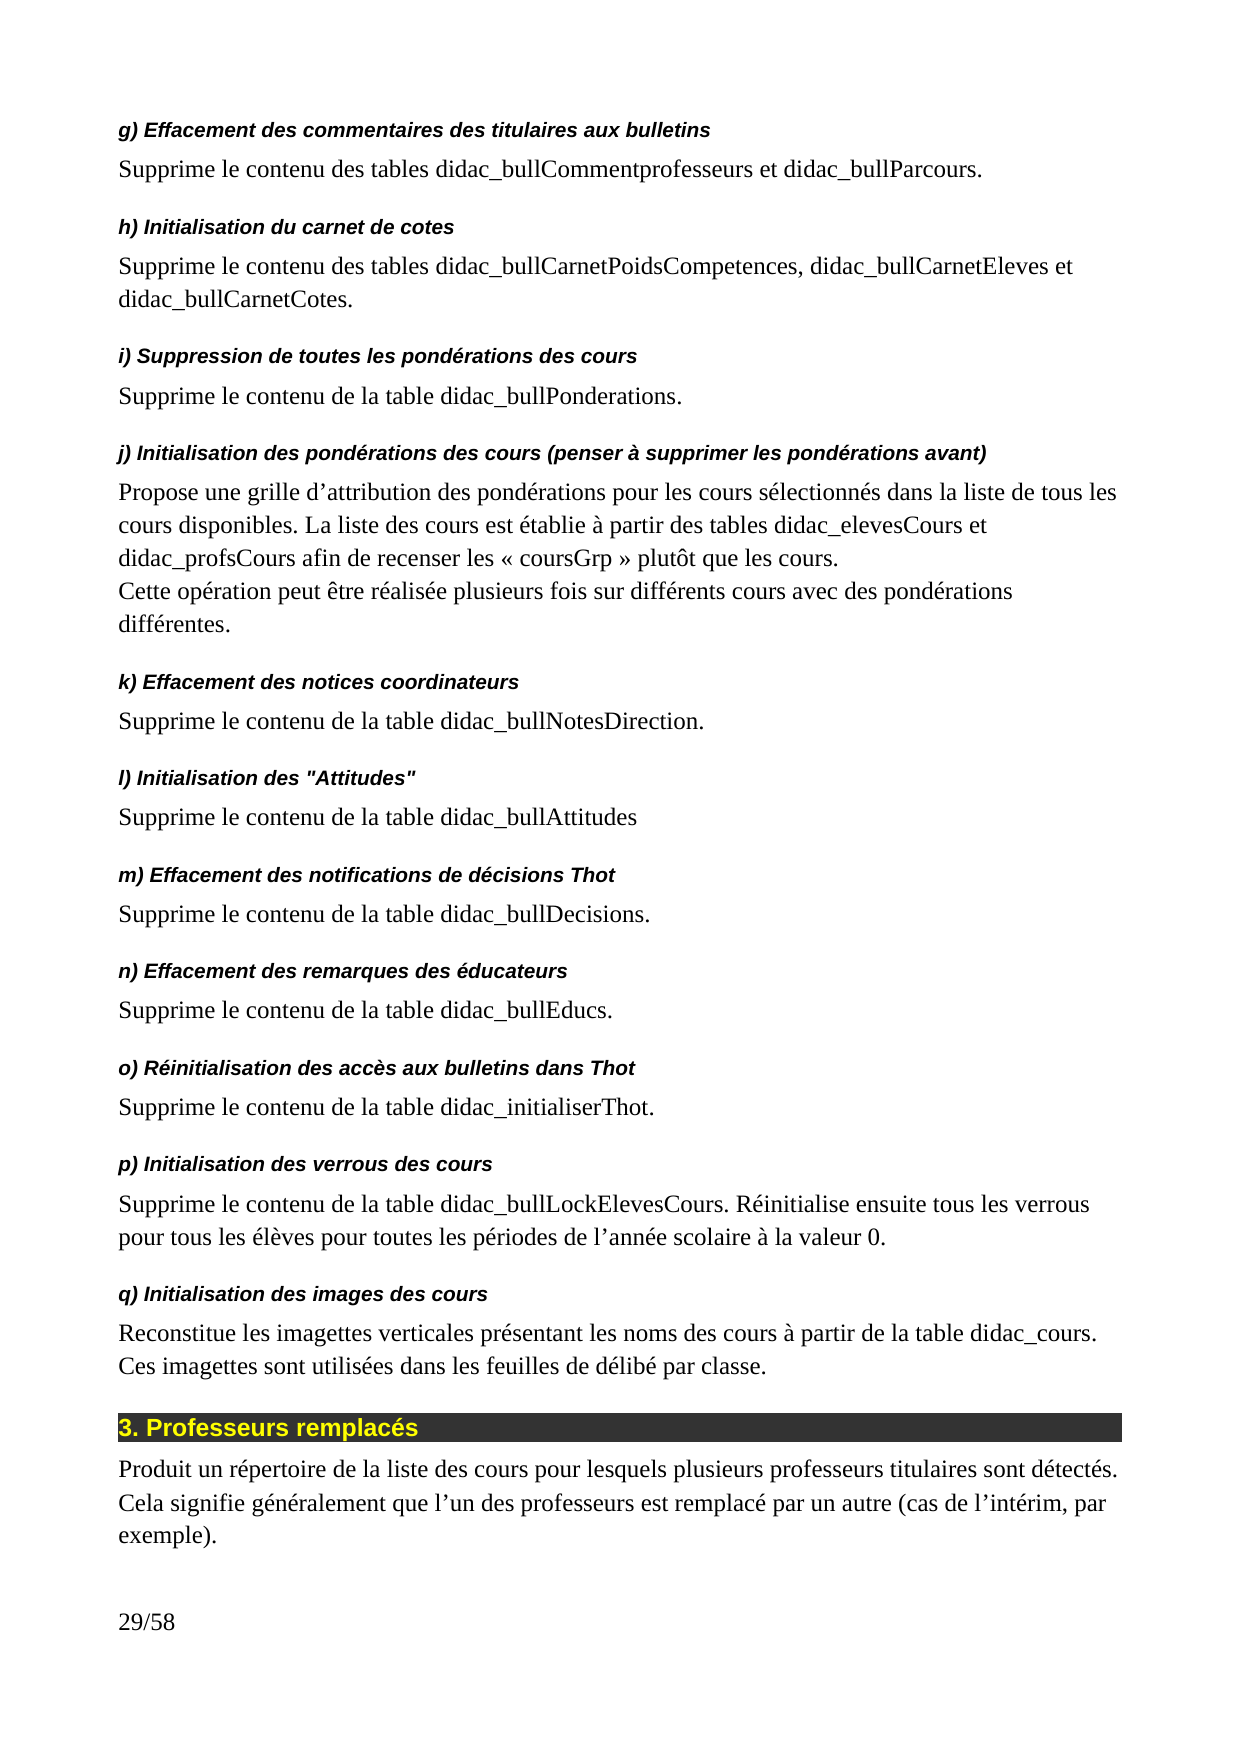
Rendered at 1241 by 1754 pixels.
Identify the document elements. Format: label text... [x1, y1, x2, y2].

text Supprime le contenu de la table didac_bullEducs. [118, 996, 1122, 1024]
subtitle Initialisation du carnet de cotes [118, 215, 1122, 239]
text Supprime le contenu de la table didac_bullNotesDirection. [118, 706, 1122, 735]
text Supprime le contenu des tables didac_bullCommentprofesseurs et didac_bullParcours. [118, 154, 1122, 183]
text Supprime le contenu de la table didac_bullDecisions. [118, 899, 1122, 928]
subtitle Effacement des notifications de décisions Thot [118, 863, 1122, 887]
subtitle Initialisation des "Attitudes" [118, 766, 1122, 790]
text Supprime le contenu de la table didac_bullPonderations. [118, 381, 1122, 409]
text Supprime le contenu de la table didac_initialiserThot. [118, 1092, 1122, 1121]
subtitle Effacement des remarques des éducateurs [118, 959, 1122, 983]
subtitle Professeurs remplacés [118, 1413, 1122, 1442]
subtitle Initialisation des pondérations des cours (penser à supprimer les pondérations avant) [118, 441, 1122, 465]
subtitle Suppression de toutes les pondérations des cours [118, 344, 1122, 368]
text Supprime le contenu des tables didac_bullCarnetPoidsCompetences, didac_bullCarnetEleves et didac_bullCarnetCotes. [118, 251, 1122, 313]
text Propose une grille d’attribution des pondérations pour les cours sélectionnés dans la liste de tous les cours disponibles. La liste des cours est établie à partir des tables didac_elevesCours et didac_profsCours afin de recenser les « coursGrp » plutôt que les cours. Cette opération peut être réalisée plusieurs fois sur différents cours avec des pondérations différentes. [118, 477, 1122, 638]
text Supprime le contenu de la table didac_bullLockElevesCours. Réinitialise ensuite tous les verrous pour tous les élèves pour toutes les périodes de l’année scolaire à la valeur 0. [118, 1189, 1122, 1251]
subtitle Réinitialisation des accès aux bulletins dans Thot [118, 1056, 1122, 1080]
subtitle Effacement des commentaires des titulaires aux bulletins [118, 118, 1122, 142]
subtitle Effacement des notices coordinateurs [118, 669, 1122, 693]
subtitle Initialisation des images des cours [118, 1282, 1122, 1306]
text Produit un répertoire de la liste des cours pour lesquels plusieurs professeurs titulaires sont détectés. Cela signifie généralement que l’un des professeurs est remplacé par un autre (cas de l’intérim, par exemple). [118, 1454, 1122, 1549]
subtitle Initialisation des verrous des cours [118, 1152, 1122, 1176]
text Reconstitue les imagettes verticales présentant les noms des cours à partir de la table didac_cours. Ces imagettes sont utilisées dans les feuilles de délibé par classe. [118, 1318, 1122, 1380]
text Supprime le contenu de la table didac_bullAttitudes [118, 802, 1122, 831]
